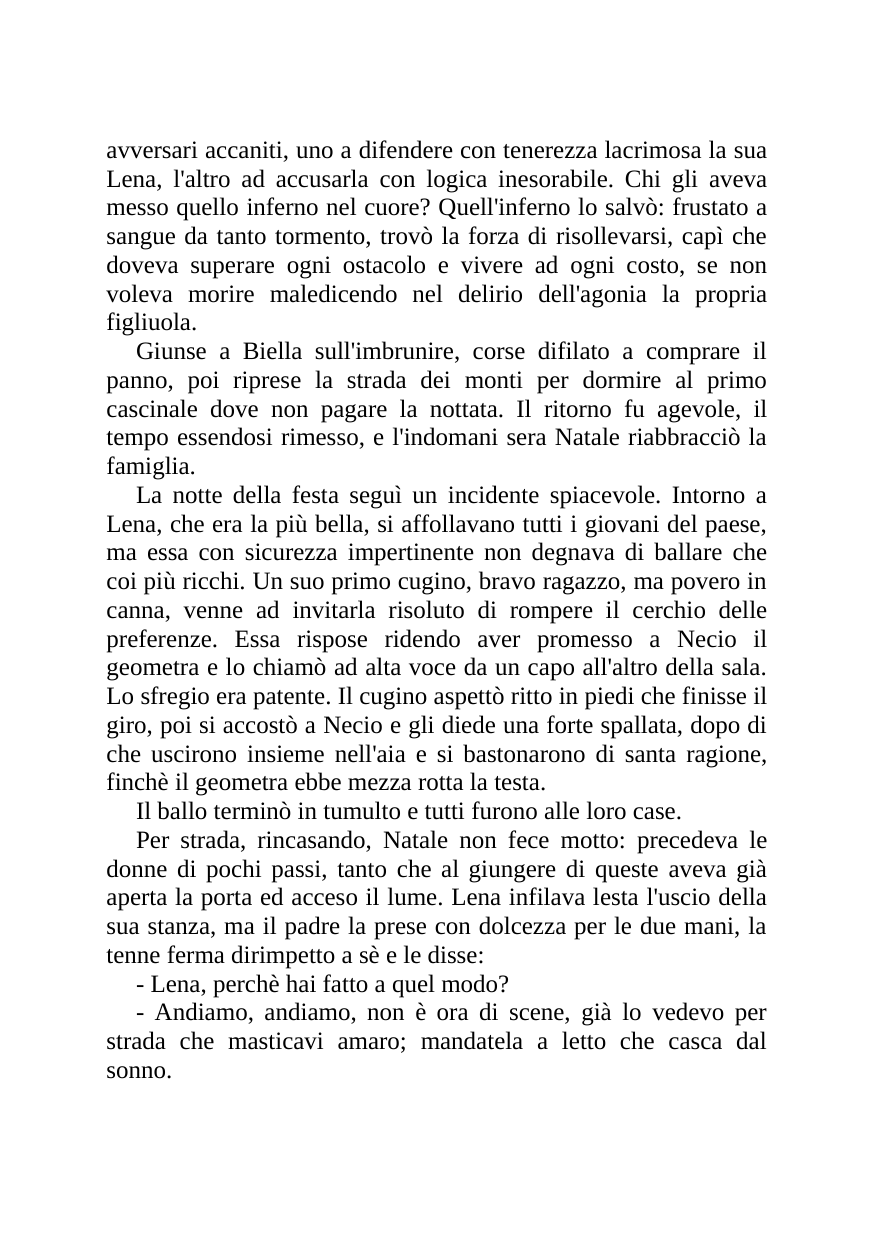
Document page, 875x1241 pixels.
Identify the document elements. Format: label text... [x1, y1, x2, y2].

text La notte della festa seguì un incidente spiacevole. Intorno a Lena, che era la più bella, si affollavano tutti i giovani del paese, ma essa con sicurezza impertinente non degnava di ballare che coi più ricchi. Un suo primo cugino, bravo ragazzo, ma povero in canna, venne ad invitarla risoluto di rompere il cerchio delle preferenze. Essa rispose ridendo aver promesso a Necio il geometra e lo chiamò ad alta voce da un capo all'altro della sala. Lo sfregio era patente. Il cugino aspettò ritto in piedi che finisse il giro, poi si accostò a Necio e gli diede una forte spallata, dopo di che uscirono insieme nell'aia e si bastonarono di santa ragione, finchè il geometra ebbe mezza rotta la testa. [106, 480, 768, 796]
text - Andiamo, andiamo, non è ora di scene, già lo vedevo per strada che masticavi amaro; mandatela a letto che casca dal sonno. [106, 997, 768, 1084]
text Giunse a Biella sull'imbrunire, corse difilato a comprare il panno, poi riprese la strada dei monti per dormire al primo cascinale dove non pagare la nottata. Il ritorno fu agevole, il tempo essendosi rimesso, e l'indomani sera Natale riabbracciò la famiglia. [106, 336, 768, 480]
text avversari accaniti, uno a difendere con tenerezza lacrimosa la sua Lena, l'altro ad accusarla con logica inesorabile. Chi gli aveva messo quello inferno nel cuore? Quell'inferno lo salvò: frustato a sangue da tanto tormento, trovò la forza di risollevarsi, capì che doveva superare ogni ostacolo e vivere ad ogni costo, se non voleva morire maledicendo nel delirio dell'agonia la propria figliuola. [106, 135, 768, 336]
text - Lena, perchè hai fatto a quel modo? [106, 969, 768, 997]
text Il ballo terminò in tumulto e tutti furono alle loro case. [106, 796, 768, 825]
text Per strada, rincasando, Natale non fece motto: precedeva le donne di pochi passi, tanto che al giungere di queste aveva già aperta la porta ed acceso il lume. Lena infilava lesta l'uscio della sua stanza, ma il padre la prese con dolcezza per le due mani, la tenne ferma dirimpetto a sè e le disse: [106, 825, 768, 969]
